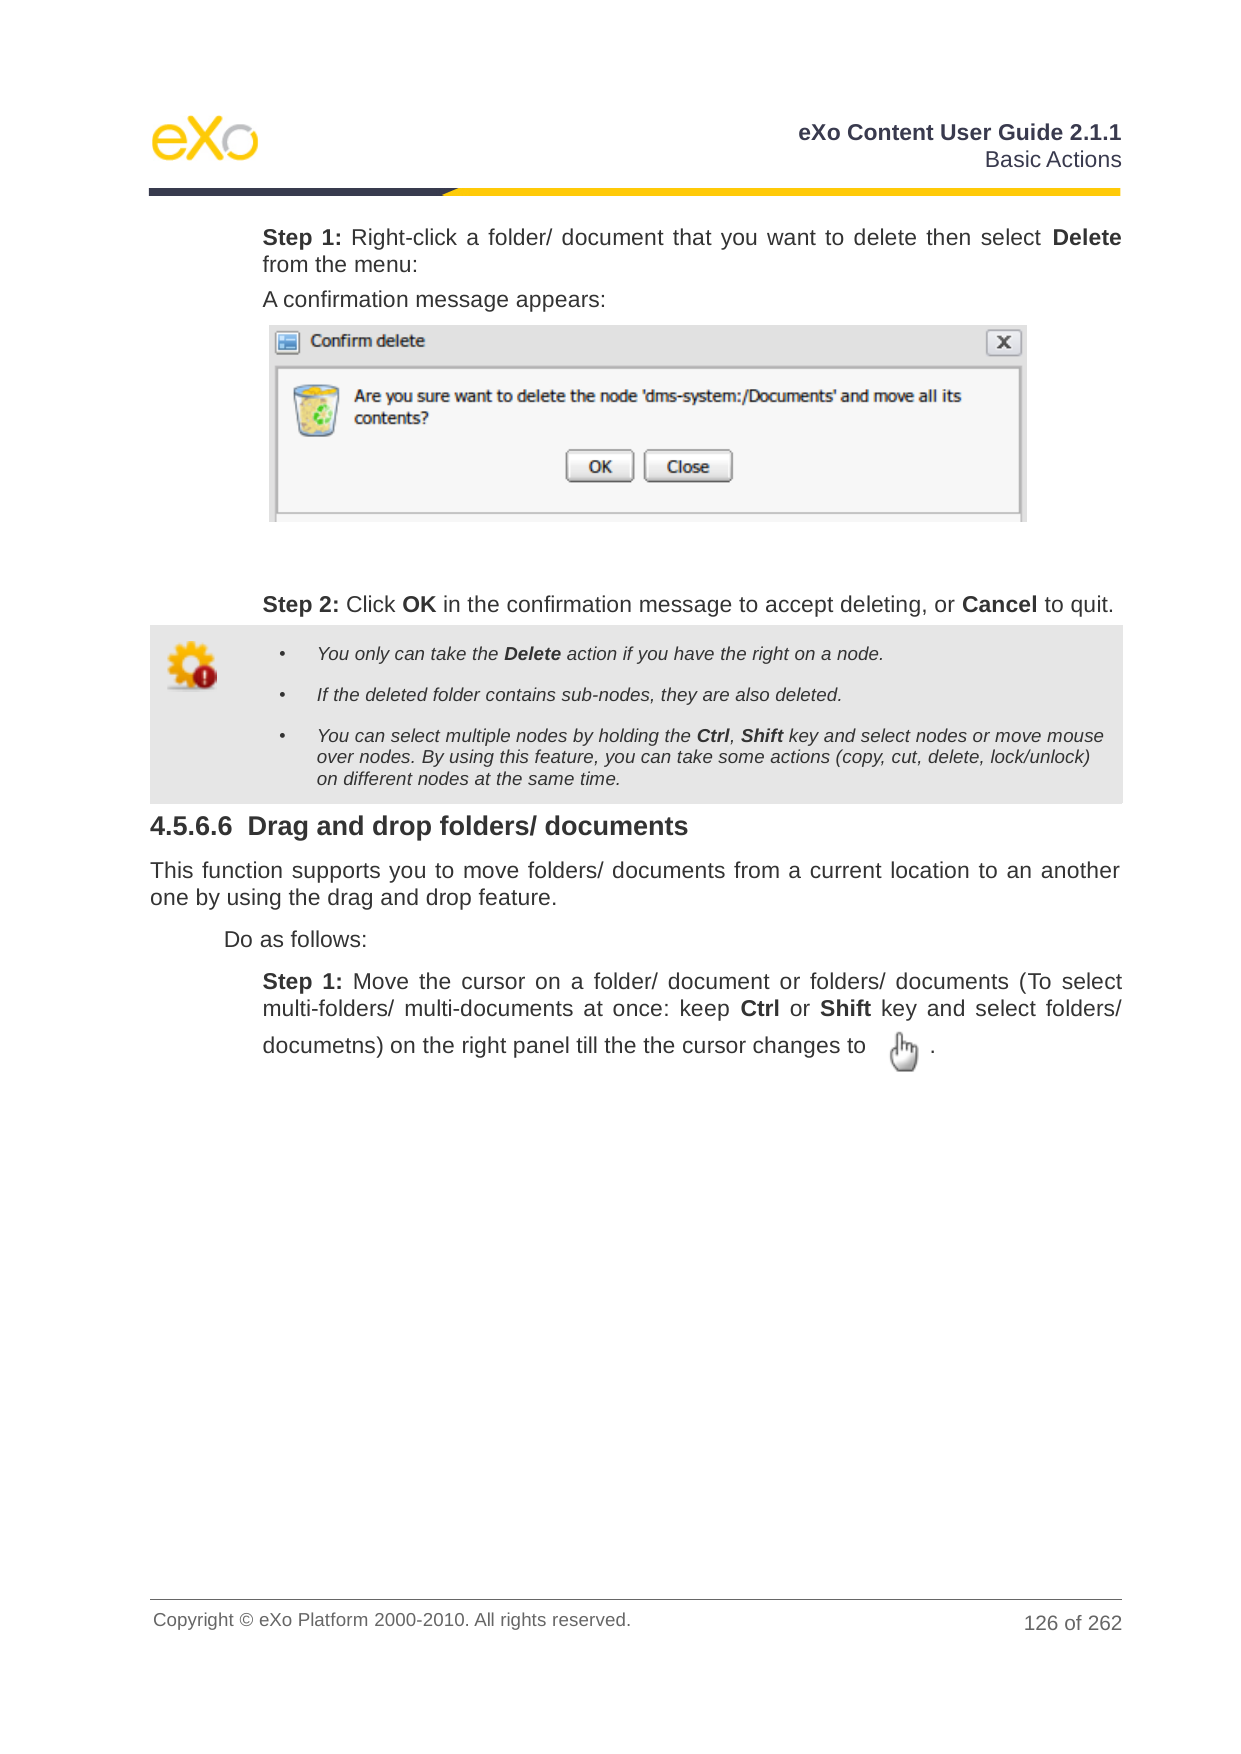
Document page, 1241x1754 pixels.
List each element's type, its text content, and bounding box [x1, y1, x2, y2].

subtitle Drag and drop folders/ documents [150, 810, 1122, 841]
picture [148, 188, 1121, 196]
list A confirmation message appears: [225, 285, 1122, 312]
picture [167, 641, 217, 692]
text This function supports you to move folders/ documents from a current location to an another one by using the drag and drop feature. [150, 856, 1122, 911]
picture [152, 115, 259, 161]
table_header [151, 626, 236, 803]
text Do as follows: [223, 926, 1122, 953]
list Step 2: Click OK in the confirmation message to accept deleting, or Cancel to quit. [225, 590, 1122, 617]
table_header You only can take the Delete action if you have the right on a node. If the deleted folder contains sub-nodes, they are also deleted. You can select multiple nodes by holding the Ctrl, Shift key and select nodes or move mouse over nodes. By using this feature, you can take some actions (copy, cut, delete, lock/unlock) on different nodes at the same time. [237, 626, 1122, 803]
list Step 1: Right-click a folder/ document that you want to delete then select Delete from the menu: [225, 223, 1122, 278]
list Step 1: Move the cursor on a folder/ document or folders/ documents (To select multi-folders/ multi-documents at once: keep Ctrl or Shift key and select folders/ documetns) on the right panel till the the cursor changes to . [225, 968, 1122, 1084]
picture [881, 1029, 922, 1077]
picture [269, 325, 1027, 522]
